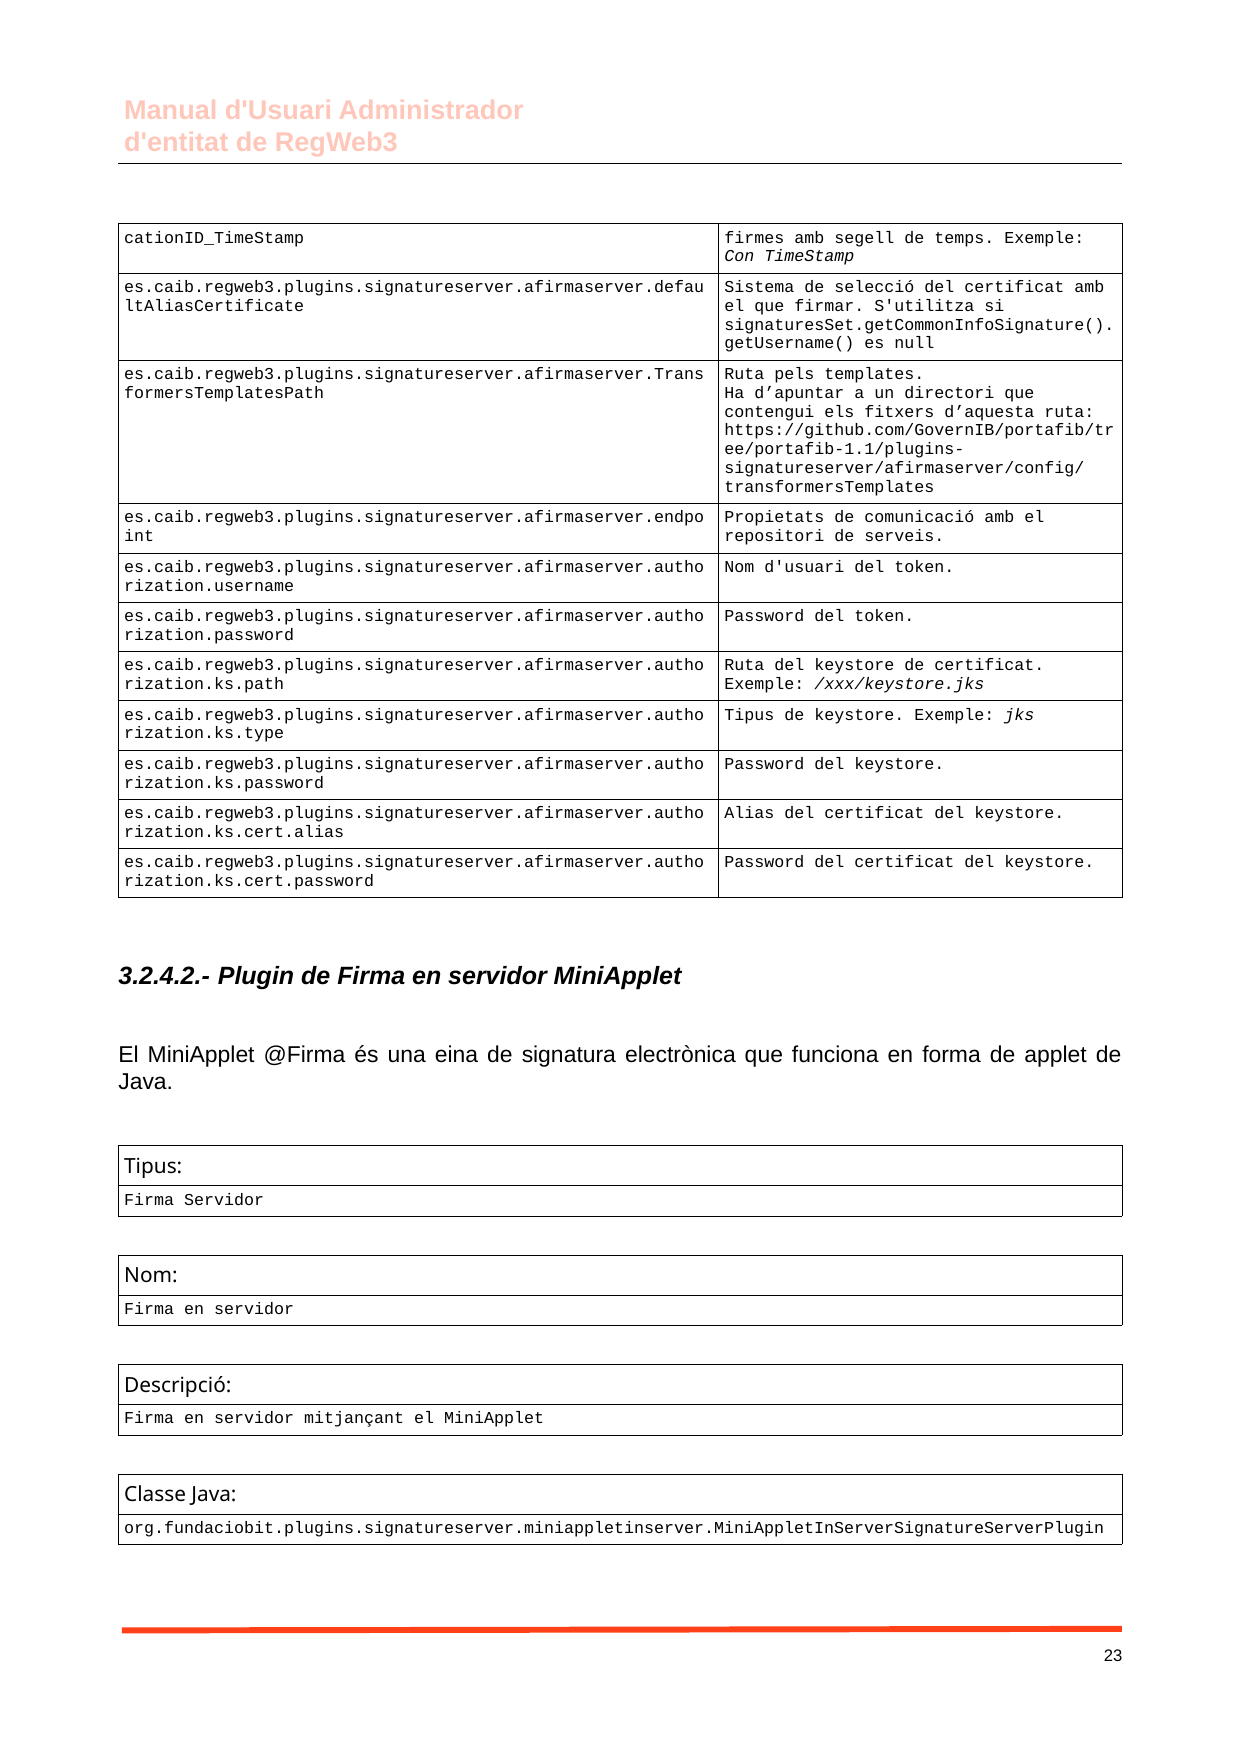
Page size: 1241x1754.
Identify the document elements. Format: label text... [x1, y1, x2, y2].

table_cell es.caib.regweb3.plugins.signatureserver.afirmaserver.authorization.username [119, 554, 718, 602]
table_header Classe Java: [119, 1475, 1122, 1513]
table_cell Password del certificat del keystore. [719, 849, 1122, 897]
table_cell Alias del certificat del keystore. [719, 800, 1122, 848]
table_cell Ruta pels templates. Ha d’apuntar a un directori que contengui els fitxers d’aquesta ruta: https://github.com/GovernIB/portafib/tree/portafib-1.1/plugins-signatureserver/afirmaserver/config/transformersTemplates [719, 361, 1122, 503]
table_header Descripció: [119, 1365, 1122, 1404]
table_header Nom: [119, 1256, 1122, 1295]
table_cell Firma en servidor [119, 1296, 1122, 1325]
table_cell es.caib.regweb3.plugins.signatureserver.afirmaserver.authorization.ks.password [119, 751, 718, 799]
table_cell es.caib.regweb3.plugins.signatureserver.afirmaserver.endpoint [119, 504, 718, 552]
table_cell Password del token. [719, 603, 1122, 651]
table_cell org.fundaciobit.plugins.signatureserver.miniappletinserver.MiniAppletInServerSignatureServerPlugin [119, 1515, 1122, 1544]
table_cell cationID_TimeStamp [119, 224, 718, 273]
table_header Tipus: [119, 1146, 1122, 1185]
table_cell Firma Servidor [119, 1186, 1122, 1216]
table_cell Firma en servidor mitjançant el MiniApplet [119, 1405, 1122, 1434]
table_cell es.caib.regweb3.plugins.signatureserver.afirmaserver.authorization.ks.cert.password [119, 849, 718, 897]
table_cell Tipus de keystore. Exemple: jks [719, 701, 1122, 749]
table_cell es.caib.regweb3.plugins.signatureserver.afirmaserver.TransformersTemplatesPath [119, 361, 718, 503]
table_cell Ruta del keystore de certificat. Exemple: /xxx/keystore.jks [719, 652, 1122, 700]
text El MiniApplet @Firma és una eina de signatura electrònica que funciona en forma de applet de Java. [118, 1041, 1122, 1094]
table_cell Nom d'usuari del token. [719, 554, 1122, 602]
table_cell es.caib.regweb3.plugins.signatureserver.afirmaserver.authorization.ks.cert.alias [119, 800, 718, 848]
table_cell es.caib.regweb3.plugins.signatureserver.afirmaserver.authorization.password [119, 603, 718, 651]
table_cell Sistema de selecció del certificat amb el que firmar. S'utilitza si signaturesSet.getCommonInfoSignature().getUsername() es null [719, 274, 1122, 359]
table_cell Password del keystore. [719, 751, 1122, 799]
subtitle Plugin de Firma en servidor MiniApplet [118, 961, 1122, 990]
table_cell firmes amb segell de temps. Exemple: Con TimeStamp [719, 224, 1122, 273]
table_cell es.caib.regweb3.plugins.signatureserver.afirmaserver.authorization.ks.type [119, 701, 718, 749]
table_cell es.caib.regweb3.plugins.signatureserver.afirmaserver.authorization.ks.path [119, 652, 718, 700]
table_cell es.caib.regweb3.plugins.signatureserver.afirmaserver.defaultAliasCertificate [119, 274, 718, 359]
table_cell Propietats de comunicació amb el repositori de serveis. [719, 504, 1122, 552]
